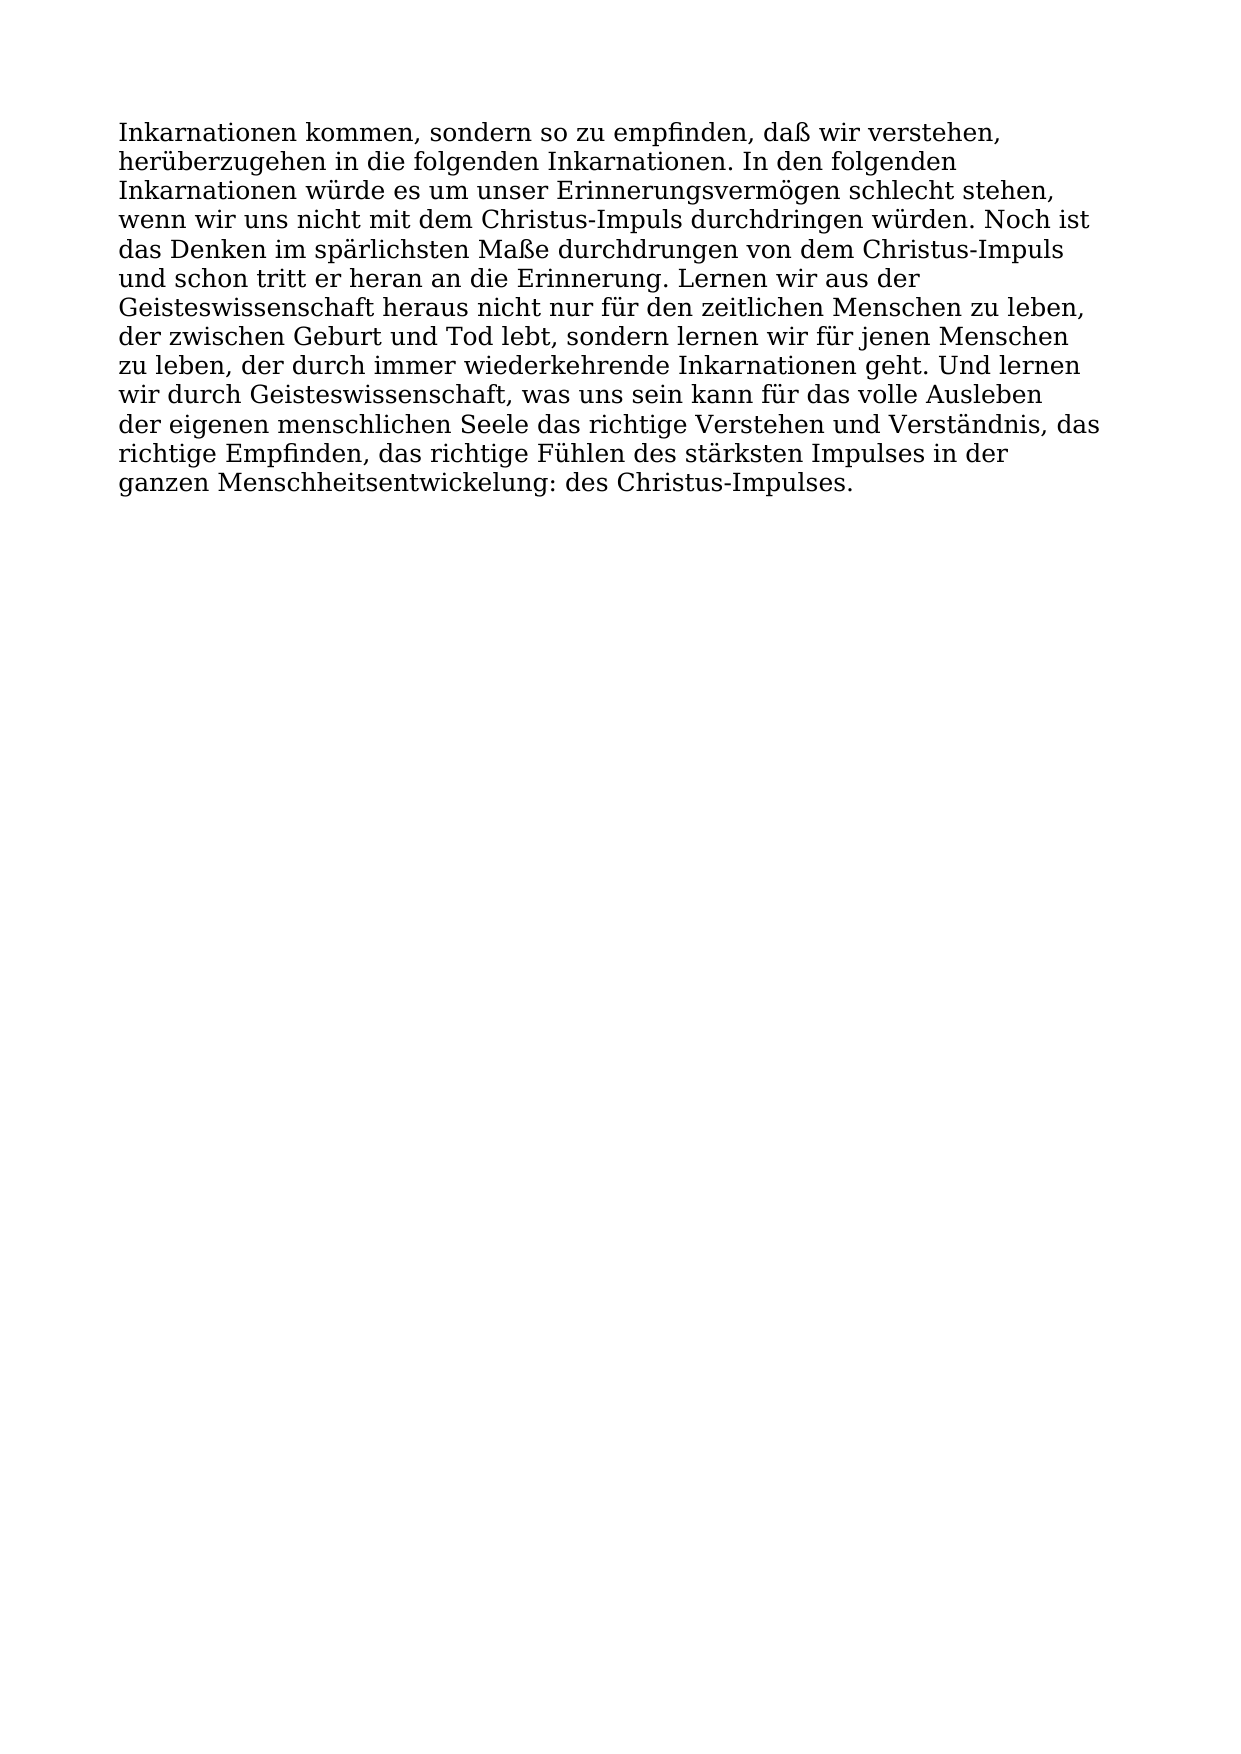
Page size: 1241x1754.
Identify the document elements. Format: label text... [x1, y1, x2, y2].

text und schon tritt er heran an die Erinnerung. Lernen wir aus der [118, 264, 1122, 293]
text zu leben, der durch immer wiederkehrende Inkarnationen geht. Und lernen [118, 351, 1122, 381]
text wir durch Geisteswissenschaft, was uns sein kann für das volle Ausleben [118, 381, 1122, 410]
text Inkarnationen würde es um unser Erinnerungsvermögen schlecht stehen, [118, 176, 1122, 206]
text Geisteswissenschaft heraus nicht nur für den zeitlichen Menschen zu leben, [118, 293, 1122, 322]
text richtige Empfinden, das richtige Fühlen des stärksten Impulses in der [118, 439, 1122, 468]
text Inkarnationen kommen, sondern so zu empfinden, daß wir verstehen, [118, 118, 1122, 147]
text herüberzugehen in die folgenden Inkarnationen. In den folgenden [118, 147, 1122, 176]
text der zwischen Geburt und Tod lebt, sondern lernen wir für jenen Menschen [118, 322, 1122, 351]
text das Denken im spärlichsten Maße durchdrungen von dem Christus-Impuls [118, 235, 1122, 264]
text der eigenen menschlichen Seele das richtige Verstehen und Verständnis, das [118, 410, 1122, 439]
text wenn wir uns nicht mit dem Christus-Impuls durchdringen würden. Noch ist [118, 206, 1122, 235]
text ganzen Menschheitsentwickelung: des Christus-Impulses. [118, 468, 1122, 497]
